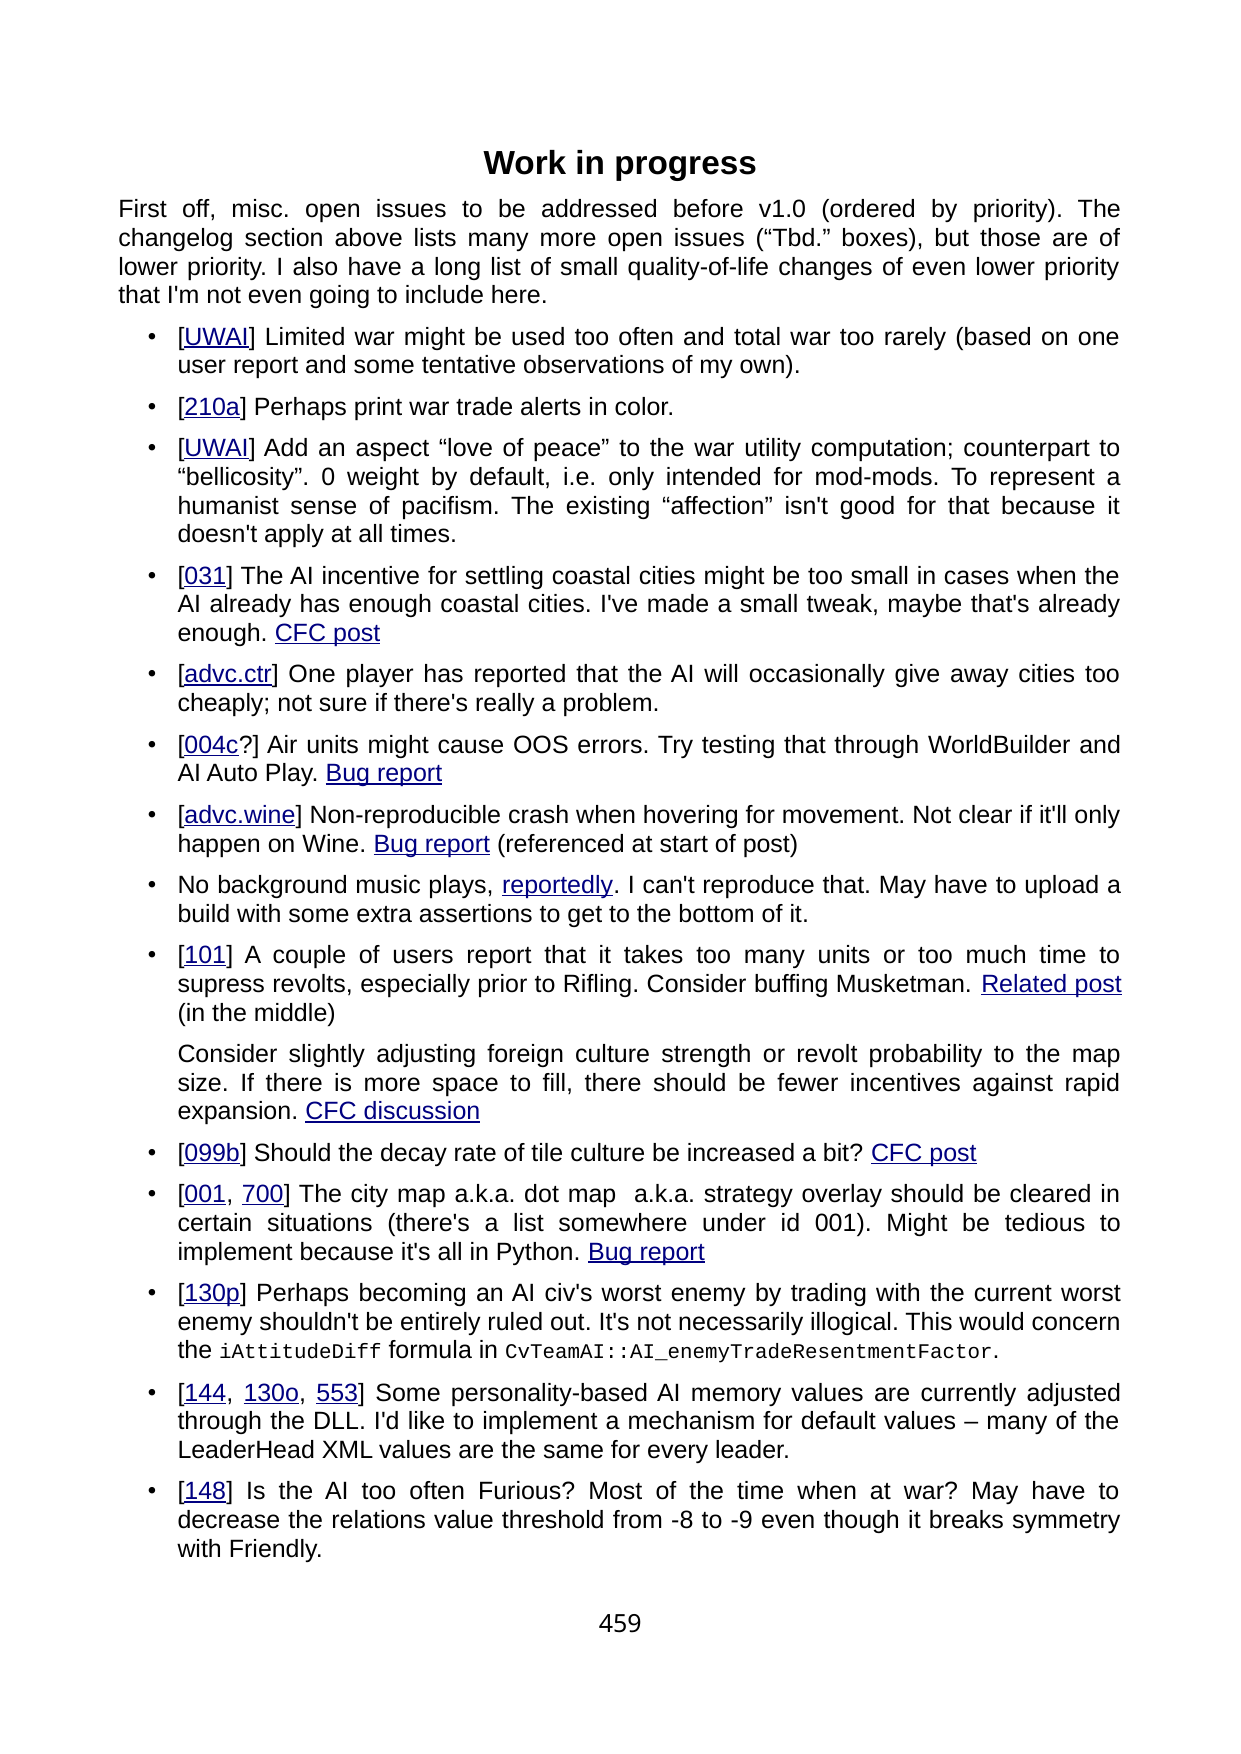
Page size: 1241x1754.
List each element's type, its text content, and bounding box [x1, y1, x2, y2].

list [004c?] Air units might cause OOS errors. Try testing that through WorldBuilder and AI Auto Play. Bug report [148, 729, 1122, 787]
list [101] A couple of users report that it takes too many units or too much time to supress revolts, especially prior to Rifling. Consider buffing Musketman. Related post (in the middle) [148, 940, 1122, 1026]
list [001, 700] The city map a.k.a. dot map a.k.a. strategy overlay should be cleared in certain situations (there's a list somewhere under id 001). Might be tedious to implement because it's all in Python. Bug report [148, 1179, 1122, 1265]
list [148] Is the AI too often Furious? Most of the time when at war? May have to decrease the relations value threshold from -8 to -9 even though it breaks symmetry with Friendly. [148, 1476, 1122, 1563]
list [031] The AI incentive for settling coastal cities might be too small in cases when the AI already has enough coastal cities. I've made a small tweak, maybe that's already enough. CFC post [148, 561, 1122, 647]
list [advc.ctr] One player has reported that the AI will occasionally give away cities too cheaply; not sure if there's really a problem. [148, 659, 1122, 717]
list [210a] Perhaps print war trade alerts in color. [148, 392, 1122, 421]
list [099b] Should the decay rate of tile culture be increased a bit? CFC post [148, 1137, 1122, 1166]
list [144, 130o, 553] Some personality-based AI memory values are currently adjusted through the DLL. I'd like to implement a mechanism for default values – many of the LeaderHead XML values are the same for every leader. [148, 1377, 1122, 1464]
text First off, misc. open issues to be addressed before v1.0 (ordered by priority). The changelog section above lists many more open issues (“Tbd.” boxes), but those are of lower priority. I also have a long list of small quality-of-life changes of even lower priority that I'm not even going to include here. [118, 194, 1122, 309]
list No background music plays, reportedly. I can't reproduce that. May have to upload a build with some extra assertions to get to the bottom of it. [148, 870, 1122, 927]
list [130p] Perhaps becoming an AI civ's worst enemy by trading with the current worst enemy shouldn't be entirely ruled out. It's not necessarily illogical. This would concern the iAttitudeDiff formula in CvTeamAI::AI_enemyTradeResentmentFactor. [148, 1278, 1122, 1365]
list [UWAI] Limited war might be used too often and total war too rarely (based on one user report and some tentative observations of my own). [148, 322, 1122, 379]
list Consider slightly adjusting foreign culture strength or revolt probability to the map size. If there is more space to fill, there should be fewer incentives against rapid expansion. CFC discussion [148, 1039, 1122, 1125]
list [UWAI] Add an aspect “love of peace” to the war utility computation; counterpart to “bellicosity”. 0 weight by default, i.e. only intended for mod-mods. To represent a humanist sense of pacifism. The existing “affection” isn't good for that because it doesn't apply at all times. [148, 433, 1122, 548]
subtitle Work in progress [118, 143, 1122, 182]
list [advc.wine] Non-reproducible crash when hovering for movement. Not clear if it'll only happen on Wine. Bug report (referenced at start of post) [148, 800, 1122, 857]
